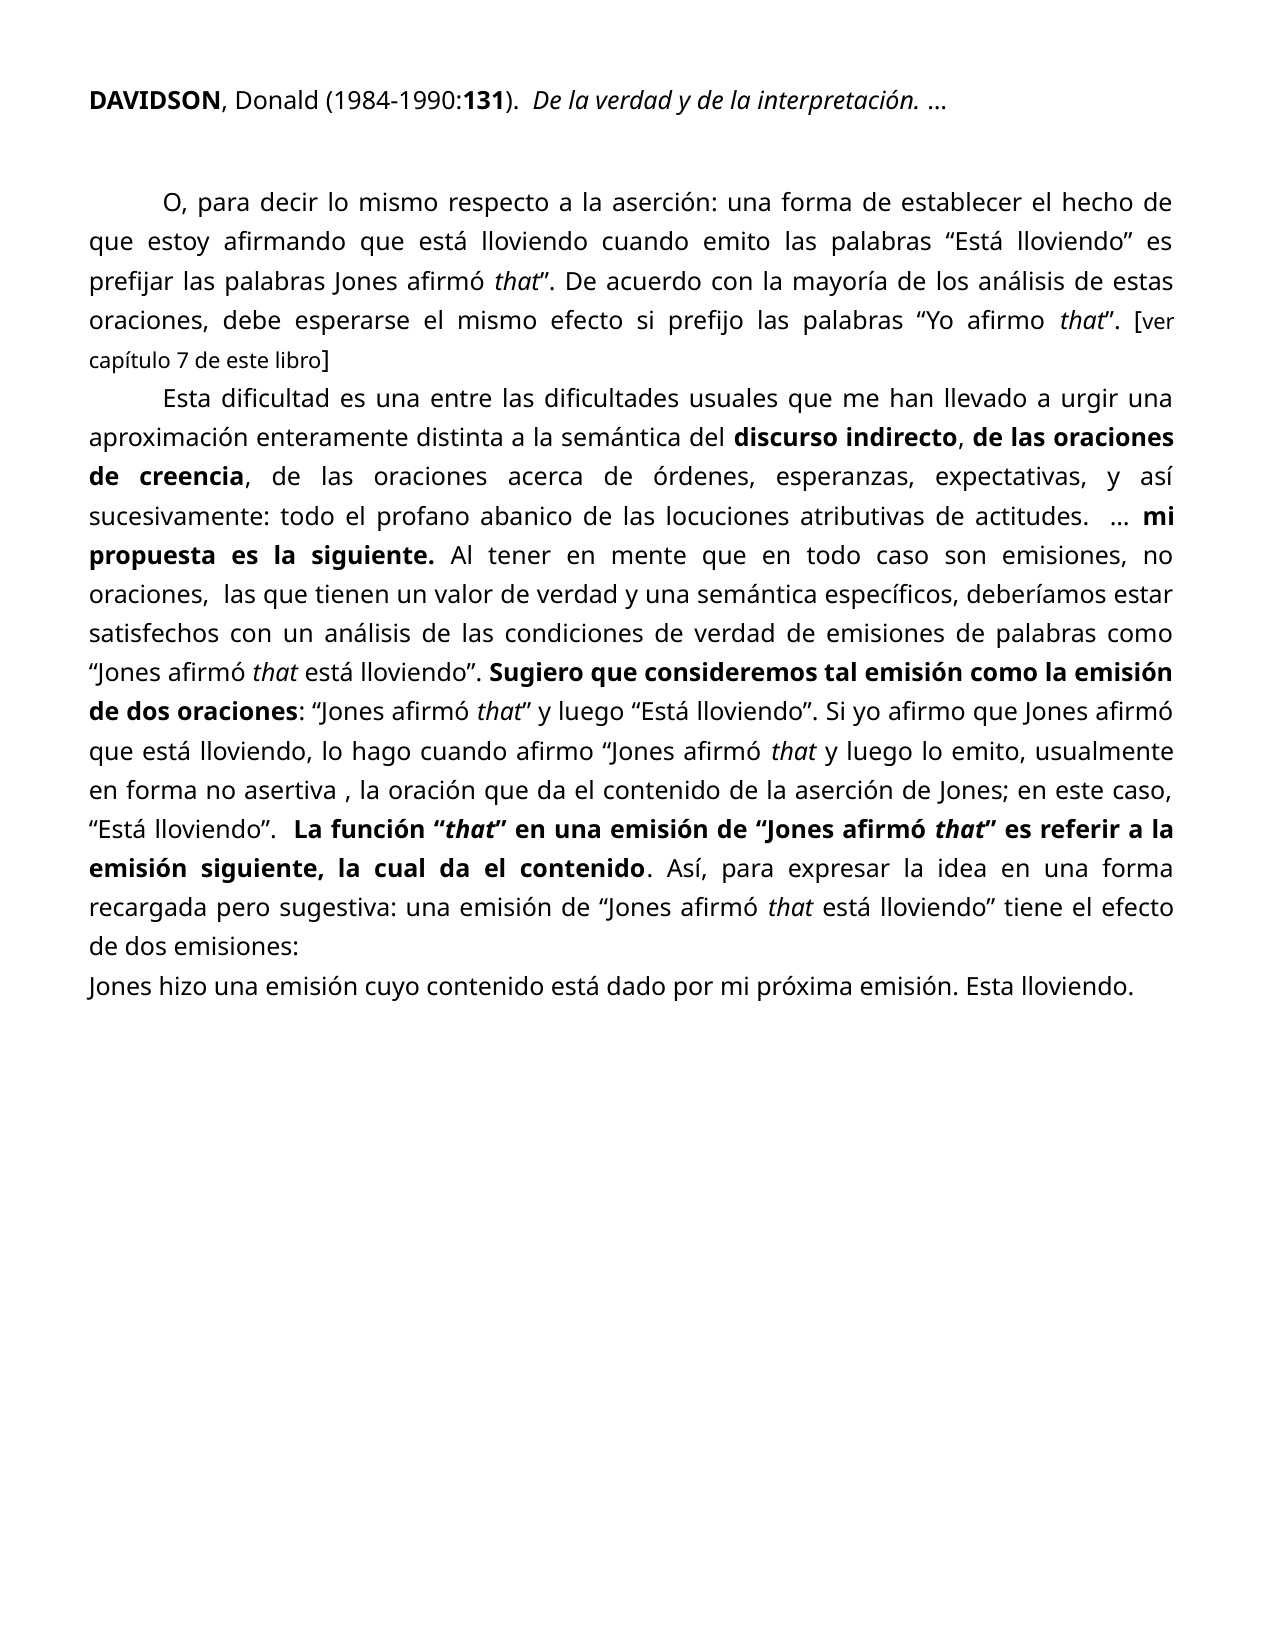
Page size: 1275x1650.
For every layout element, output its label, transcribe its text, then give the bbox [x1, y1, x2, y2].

text Esta dificultad es una entre las dificultades usuales que me han llevado a urgir una aproximación enteramente distinta a la semántica del discurso indirecto, de las oraciones de creencia, de las oraciones acerca de órdenes, esperanzas, expectativas, y así sucesivamente: todo el profano abanico de las locuciones atributivas de actitudes. … mi propuesta es la siguiente. Al tener en mente que en todo caso son emisiones, no oraciones, las que tienen un valor de verdad y una semántica específicos, deberíamos estar satisfechos con un análisis de las condiciones de verdad de emisiones de palabras como “Jones afirmó that está lloviendo”. Sugiero que consideremos tal emisión como la emisión de dos oraciones: “Jones afirmó that” y luego “Está lloviendo”. Si yo afirmo que Jones afirmó que está lloviendo, lo hago cuando afirmo “Jones afirmó that y luego lo emito, usualmente en forma no asertiva , la oración que da el contenido de la aserción de Jones; en este caso, “Está lloviendo”. La función “that” en una emisión de “Jones afirmó that” es referir a la emisión siguiente, la cual da el contenido. Así, para expresar la idea en una forma recargada pero sugestiva: una emisión de “Jones afirmó that está lloviendo” tiene el efecto de dos emisiones: [88, 381, 1174, 963]
text O, para decir lo mismo respecto a la aserción: una forma de establecer el hecho de que estoy afirmando que está lloviendo cuando emito las palabras “Está lloviendo” es prefijar las palabras Jones afirmó that”. De acuerdo con la mayoría de los análisis de estas oraciones, debe esperarse el mismo efecto si prefijo las palabras “Yo afirmo that”. [ver capítulo 7 de este libro] [88, 185, 1174, 376]
text Jones hizo una emisión cuyo contenido está dado por mi próxima emisión. Esta lloviendo. [88, 968, 1174, 1002]
text DAVIDSON, Donald (1984-1990:131). De la verdad y de la interpretación. … [88, 83, 1174, 117]
